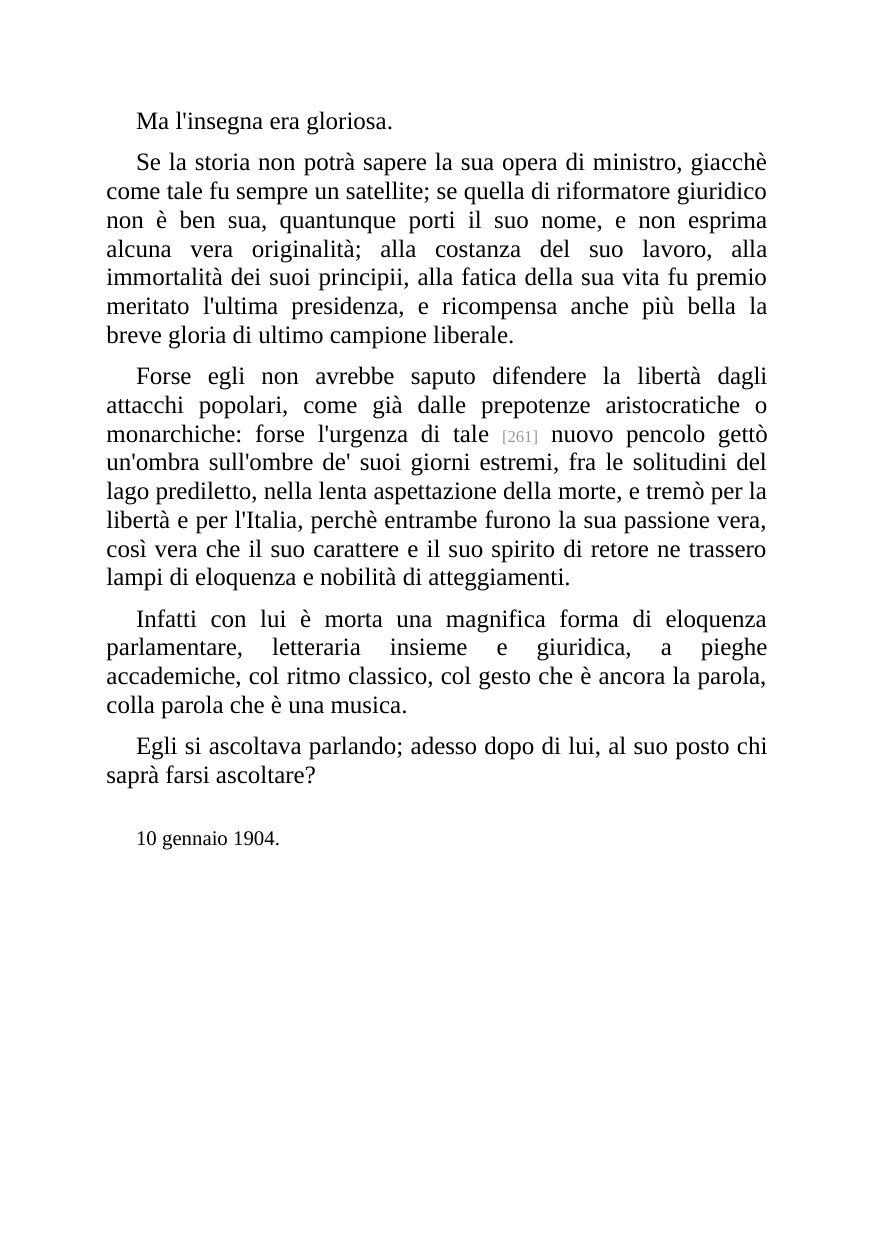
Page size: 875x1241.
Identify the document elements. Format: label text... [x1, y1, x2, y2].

text Forse egli non avrebbe saputo difendere la libertà dagli attacchi popolari, come già dalle prepotenze aristocratiche o monarchiche: forse l'urgenza di tale [261] nuovo pencolo gettò un'ombra sull'ombre de' suoi giorni estremi, fra le solitudini del lago prediletto, nella lenta aspettazione della morte, e tremò per la libertà e per l'Italia, perchè entrambe furono la sua passione vera, così vera che il suo carattere e il suo spirito di retore ne trassero lampi di eloquenza e nobilità di atteggiamenti. [106, 361, 768, 591]
text Egli si ascoltava parlando; adesso dopo di lui, al suo posto chi saprà farsi ascoltare? [106, 731, 768, 789]
text Se la storia non potrà sapere la sua opera di ministro, giacchè come tale fu sempre un satellite; se quella di riformatore giuridico non è ben sua, quantunque porti il suo nome, e non esprima alcuna vera originalità; alla costanza del suo lavoro, alla immortalità dei suoi principii, alla fatica della sua vita fu premio meritato l'ultima presidenza, e ricompensa anche più bella la breve gloria di ultimo campione liberale. [106, 147, 768, 349]
text Ma l'insegna era gloriosa. [106, 106, 768, 135]
text Infatti con lui è morta una magnifica forma di eloquenza parlamentare, letteraria insieme e giuridica, a pieghe accademiche, col ritmo classico, col gesto che è ancora la parola, colla parola che è una musica. [106, 604, 768, 719]
text 10 gennaio 1904. [106, 826, 768, 850]
